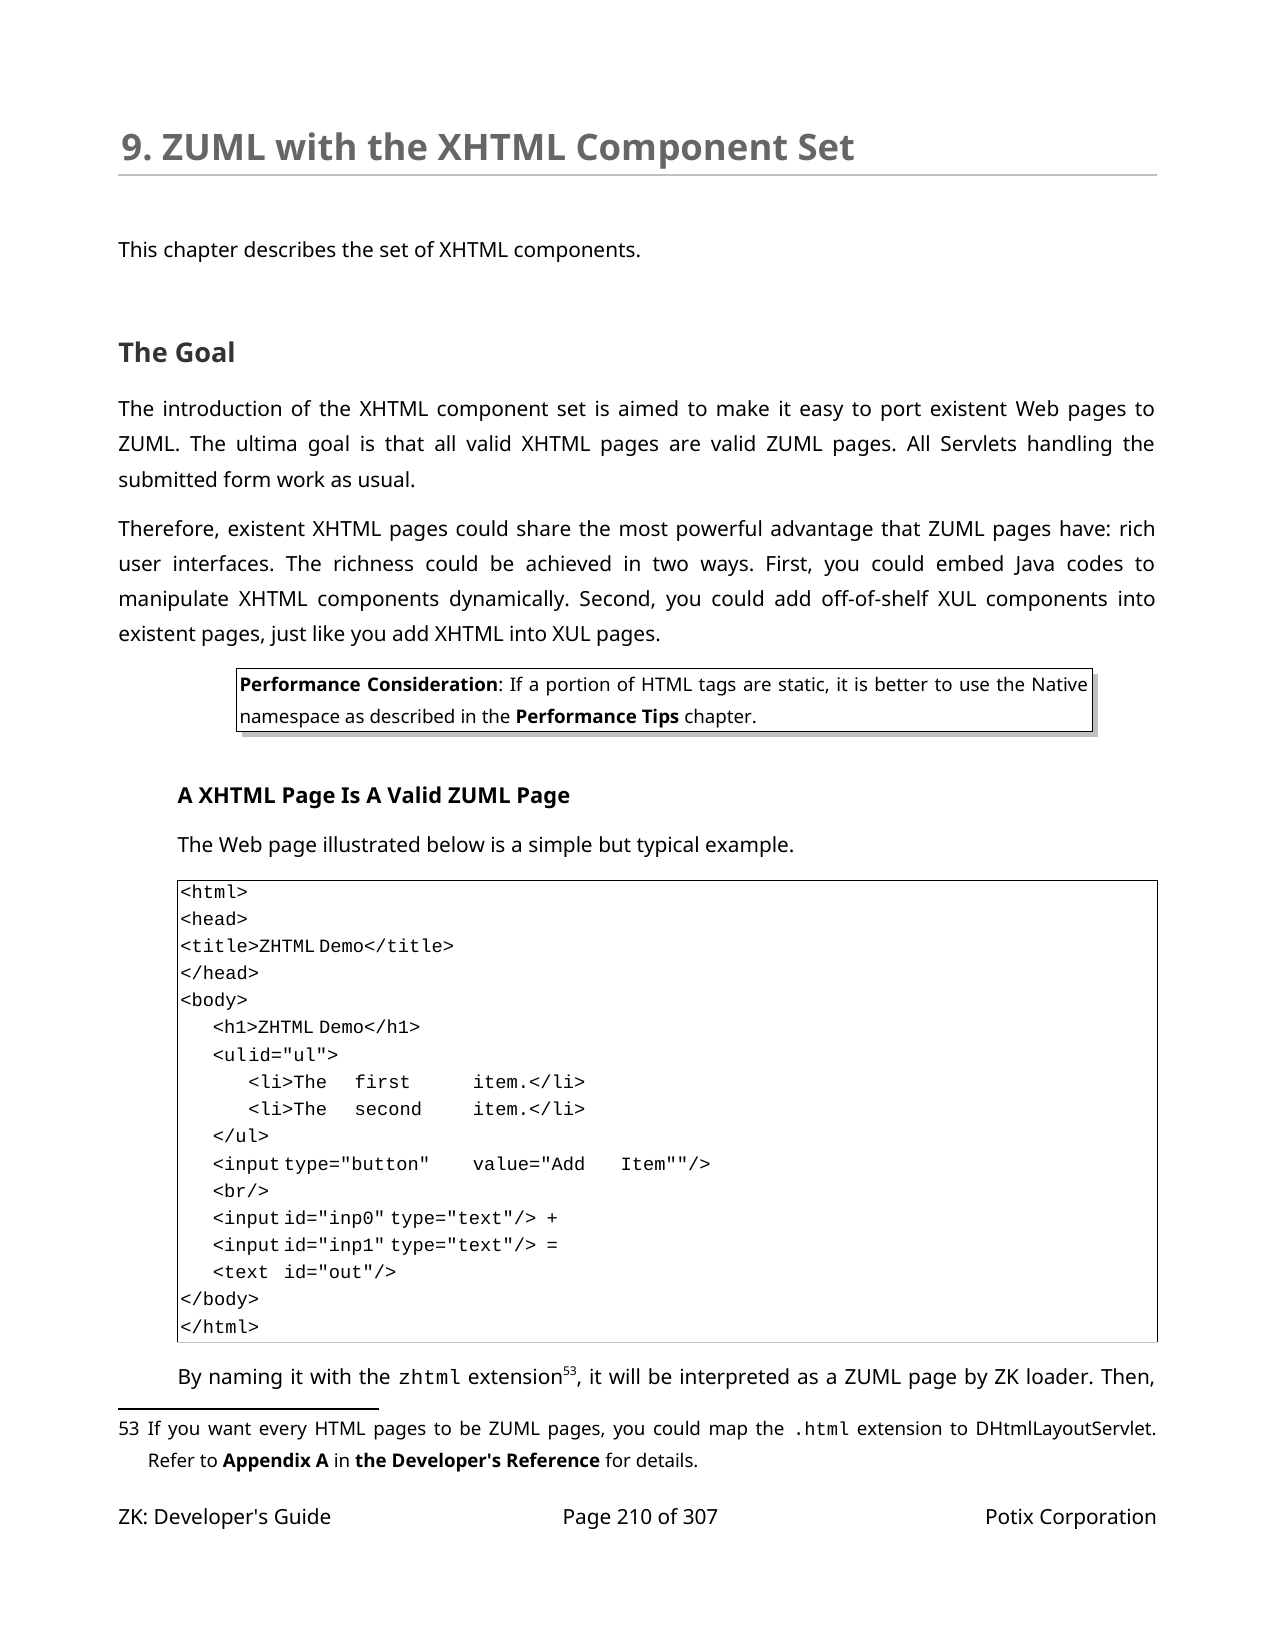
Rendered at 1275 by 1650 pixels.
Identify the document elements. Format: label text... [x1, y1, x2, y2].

text </html> [178, 1314, 1157, 1342]
text <ul id="ul"> [178, 1043, 1157, 1067]
text <li>The second item.</li> [178, 1097, 1157, 1121]
text <h1>ZHTML Demo</h1> [178, 1015, 1157, 1040]
text <html> [178, 881, 1157, 904]
text </ul> [178, 1124, 1157, 1148]
text </body> [178, 1287, 1157, 1312]
text <input type="button" value="Add Item""/> [178, 1151, 1157, 1176]
subtitle 9. ZUML with the XHTML Component Set [118, 118, 1157, 174]
text Therefore, existent XHTML pages could share the most powerful advantage that ZUML pages have: rich user interfaces. The richness could be achieved in two ways. First, you could embed Java codes to manipulate XHTML components dynamically. Second, you could add off-of-shelf XUL components into existent pages, just like you add XHTML into XUL pages. [118, 514, 1157, 647]
text </head> [178, 961, 1157, 985]
text The introduction of the XHTML component set is aimed to make it easy to port existent Web pages to ZUML. The ultima goal is that all valid XHTML pages are valid ZUML pages. All Servlets handling the submitted form work as usual. [118, 394, 1157, 493]
text <text id="out"/> [178, 1260, 1157, 1284]
text <title>ZHTML Demo</title> [178, 934, 1157, 958]
text <head> [178, 907, 1157, 931]
text <li>The first item.</li> [178, 1070, 1157, 1094]
subtitle The Goal [118, 334, 1157, 371]
text This chapter describes the set of XHTML components. [118, 235, 1157, 263]
text <input id="inp1" type="text"/> = [178, 1233, 1157, 1257]
subtitle A XHTML Page Is A Valid ZUML Page [177, 780, 1157, 810]
text If you want every HTML pages to be ZUML pages, you could map the .html extension to DHtmlLayoutServlet. Refer to Appendix A in the Developer's Reference for details. [118, 1415, 1157, 1473]
text <input id="inp0" type="text"/> + [178, 1206, 1157, 1230]
text <br/> [178, 1178, 1157, 1203]
text Performance Consideration: If a portion of HTML tags are static, it is better to use the Native namespace as described in the Performance Tips chapter. [237, 669, 1092, 731]
text <body> [178, 988, 1157, 1012]
text The Web page illustrated below is a simple but typical example. [177, 831, 1157, 859]
text By naming it with the zhtml extension, it will be interpreted as a ZUML page by ZK loader. Then, [177, 1362, 1157, 1391]
